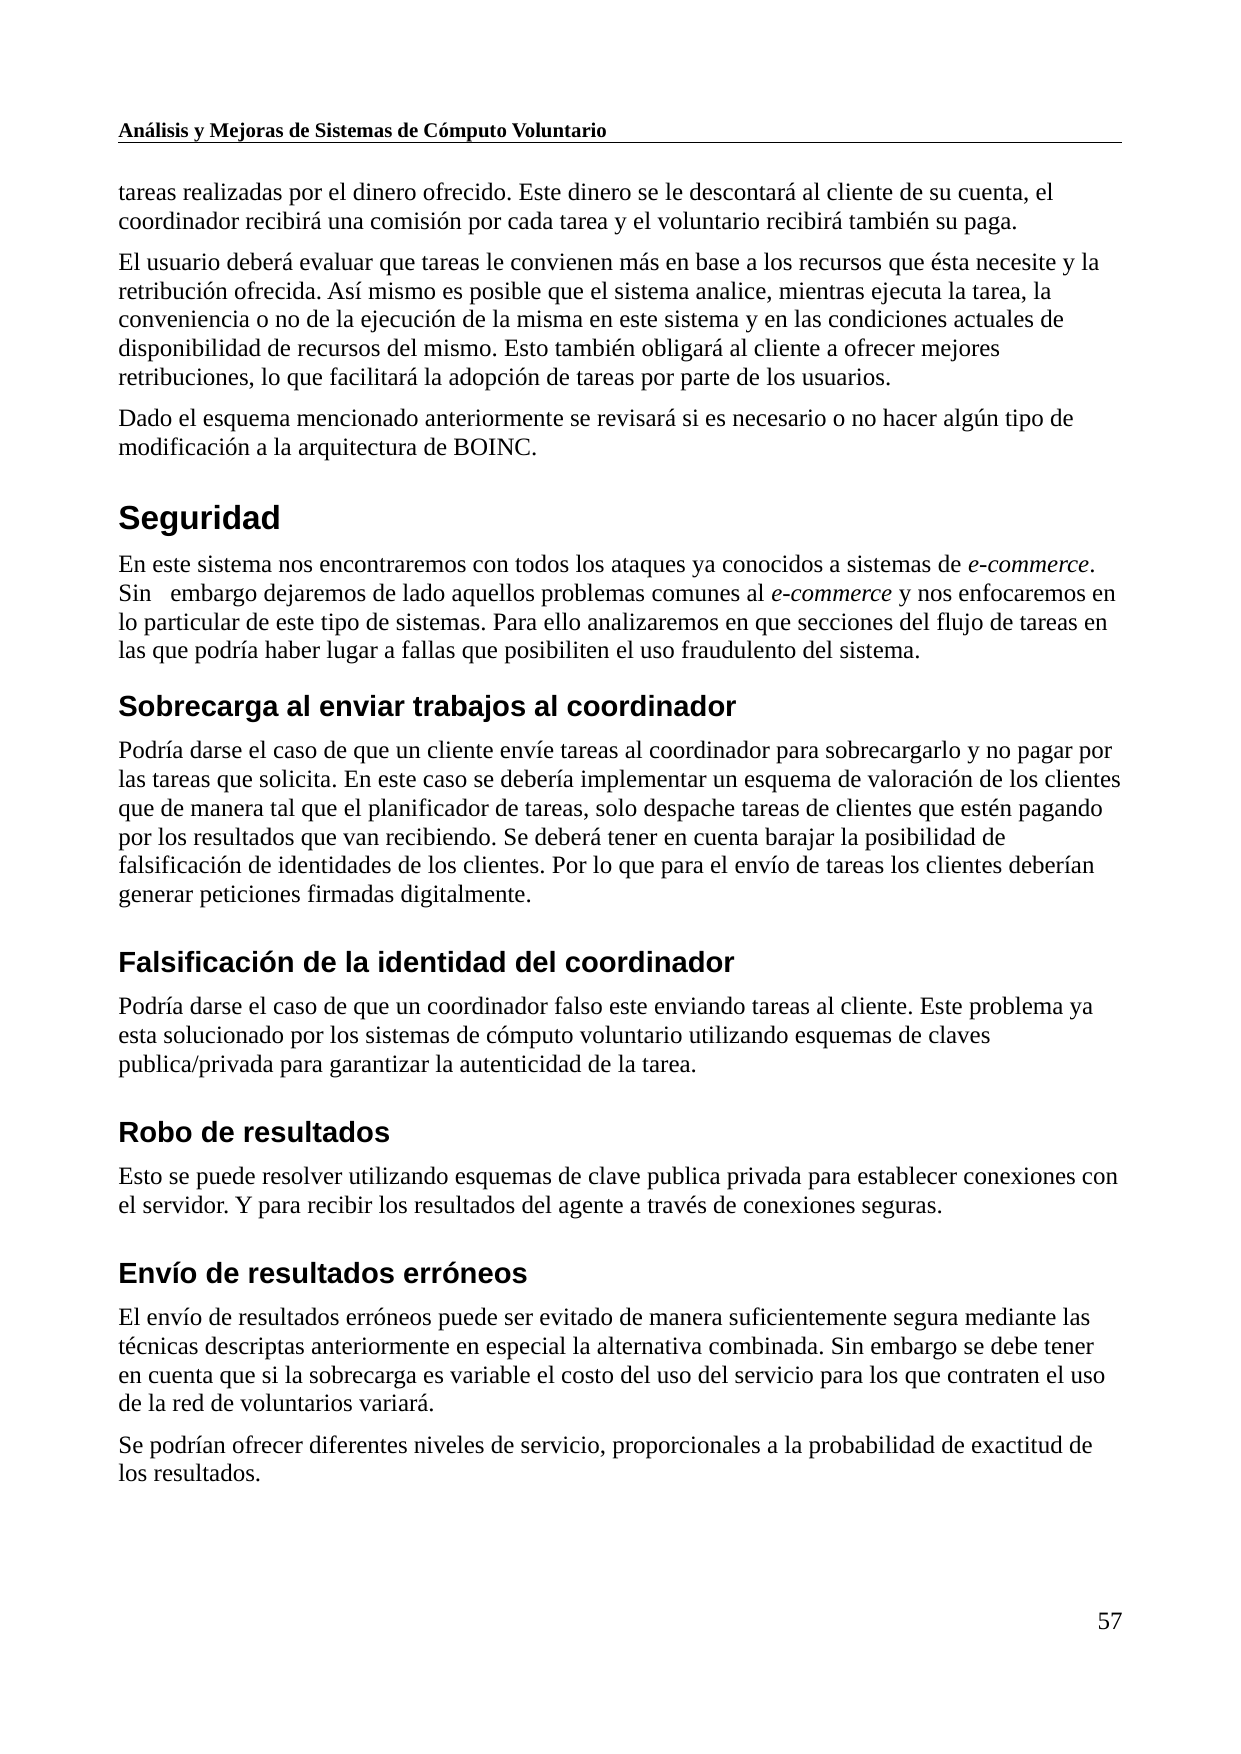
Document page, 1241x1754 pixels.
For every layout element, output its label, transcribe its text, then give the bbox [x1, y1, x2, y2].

text En este sistema nos encontraremos con todos los ataques ya conocidos a sistemas de e-commerce. Sin embargo dejaremos de lado aquellos problemas comunes al e-commerce y nos enfocaremos en lo particular de este tipo de sistemas. Para ello analizaremos en que secciones del flujo de tareas en las que podría haber lugar a fallas que posibiliten el uso fraudulento del sistema. [118, 549, 1122, 664]
text Podría darse el caso de que un coordinador falso este enviando tareas al cliente. Este problema ya esta solucionado por los sistemas de cómputo voluntario utilizando esquemas de claves publica/privada para garantizar la autenticidad de la tarea. [118, 991, 1122, 1078]
text Se podrían ofrecer diferentes niveles de servicio, proporcionales a la probabilidad de exactitud de los resultados. [118, 1430, 1122, 1487]
subtitle Robo de resultados [118, 1115, 1122, 1149]
subtitle Seguridad [118, 498, 1122, 537]
text tareas realizadas por el dinero ofrecido. Este dinero se le descontará al cliente de su cuenta, el coordinador recibirá una comisión por cada tarea y el voluntario recibirá también su paga. [118, 177, 1122, 234]
text Esto se puede resolver utilizando esquemas de clave publica privada para establecer conexiones con el servidor. Y para recibir los resultados del agente a través de conexiones seguras. [118, 1161, 1122, 1219]
subtitle Sobrecarga al enviar trabajos al coordinador [118, 689, 1122, 723]
text Dado el esquema mencionado anteriormente se revisará si es necesario o no hacer algún tipo de modificación a la arquitectura de BOINC. [118, 403, 1122, 461]
text Podría darse el caso de que un cliente envíe tareas al coordinador para sobrecargarlo y no pagar por las tareas que solicita. En este caso se debería implementar un esquema de valoración de los clientes que de manera tal que el planificador de tareas, solo despache tareas de clientes que estén pagando por los resultados que van recibiendo. Se deberá tener en cuenta barajar la posibilidad de falsificación de identidades de los clientes. Por lo que para el envío de tareas los clientes deberían generar peticiones firmadas digitalmente. [118, 735, 1122, 908]
text El envío de resultados erróneos puede ser evitado de manera suficientemente segura mediante las técnicas descriptas anteriormente en especial la alternativa combinada. Sin embargo se debe tener en cuenta que si la sobrecarga es variable el costo del uso del servicio para los que contraten el uso de la red de voluntarios variará. [118, 1302, 1122, 1417]
text El usuario deberá evaluar que tareas le convienen más en base a los recursos que ésta necesite y la retribución ofrecida. Así mismo es posible que el sistema analice, mientras ejecuta la tarea, la conveniencia o no de la ejecución de la misma en este sistema y en las condiciones actuales de disponibilidad de recursos del mismo. Esto también obligará al cliente a ofrecer mejores retribuciones, lo que facilitará la adopción de tareas por parte de los usuarios. [118, 247, 1122, 391]
subtitle Falsificación de la identidad del coordinador [118, 945, 1122, 979]
subtitle Envío de resultados erróneos [118, 1256, 1122, 1290]
